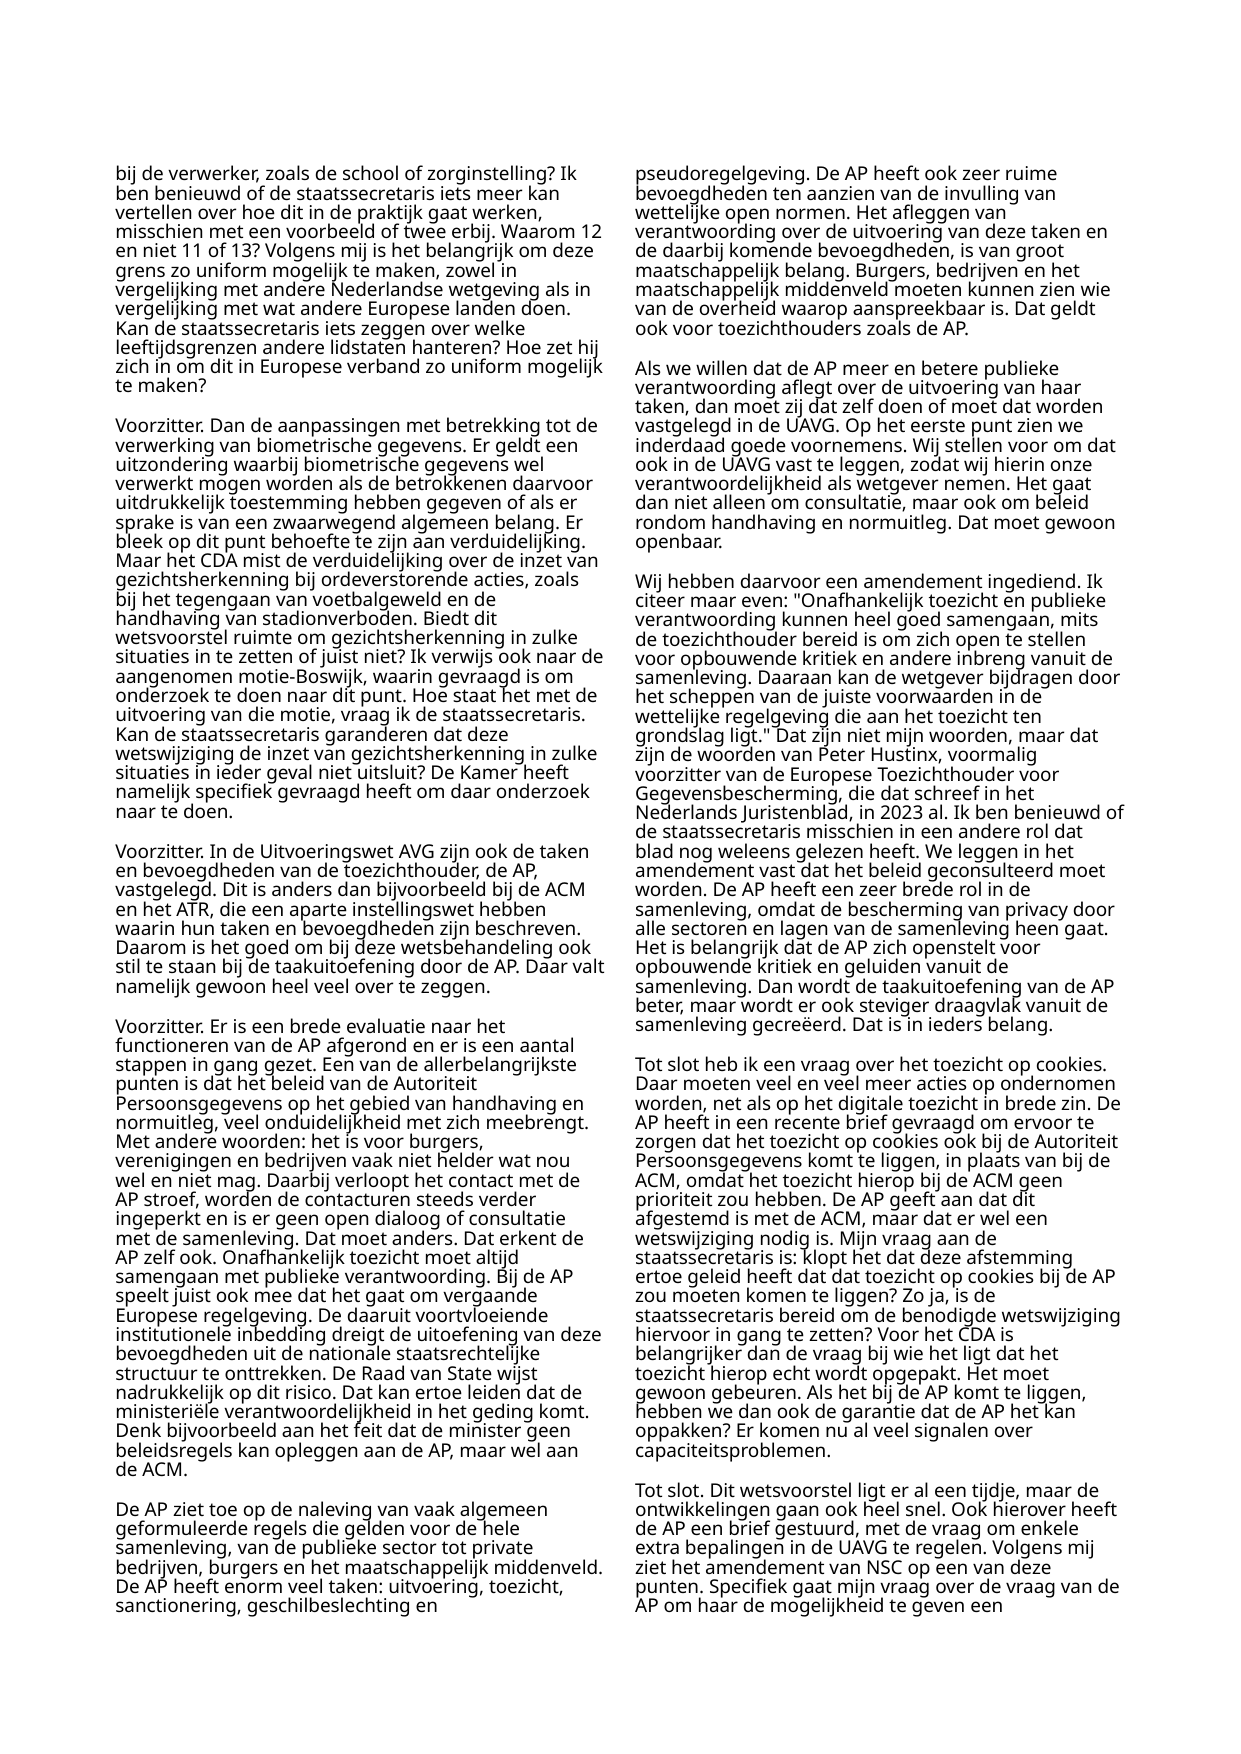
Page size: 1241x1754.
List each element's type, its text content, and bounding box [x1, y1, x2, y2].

text Tot slot. Dit wetsvoorstel ligt er al een tijdje, maar de ontwikkelingen gaan ook heel snel. Ook hierover heeft de AP een brief gestuurd, met de vraag om enkele extra bepalingen in de UAVG te regelen. Volgens mij ziet het amendement van NSC op een van deze punten. Specifiek gaat mijn vraag over de vraag van de AP om haar de mogelijkheid te geven een [635, 1482, 1125, 1616]
text Tot slot heb ik een vraag over het toezicht op cookies. Daar moeten veel en veel meer acties op ondernomen worden, net als op het digitale toezicht in brede zin. De AP heeft in een recente brief gevraagd om ervoor te zorgen dat het toezicht op cookies ook bij de Autoriteit Persoonsgegevens komt te liggen, in plaats van bij de ACM, omdat het toezicht hierop bij de ACM geen prioriteit zou hebben. De AP geeft aan dat dit afgestemd is met de ACM, maar dat er wel een wetswijziging nodig is. Mijn vraag aan de staatssecretaris is: klopt het dat deze afstemming ertoe geleid heeft dat dat toezicht op cookies bij de AP zou moeten komen te liggen? Zo ja, is de staatssecretaris bereid om de benodigde wetswijziging hiervoor in gang te zetten? Voor het CDA is belangrijker dan de vraag bij wie het ligt dat het toezicht hierop echt wordt opgepakt. Het moet gewoon gebeuren. Als het bij de AP komt te liggen, hebben we dan ook de garantie dat de AP het kan oppakken? Er komen nu al veel signalen over capaciteitsproblemen. [635, 1056, 1125, 1461]
text Voorzitter. In de Uitvoeringswet AVG zijn ook de taken en bevoegdheden van de toezichthouder, de AP, vastgelegd. Dit is anders dan bijvoorbeeld bij de ACM en het ATR, die een aparte instellingswet hebben waarin hun taken en bevoegdheden zijn beschreven. Daarom is het goed om bij deze wetsbehandeling ook stil te staan bij de taakuitoefening door de AP. Daar valt namelijk gewoon heel veel over te zeggen. [115, 843, 605, 997]
text Voorzitter. Er is een brede evaluatie naar het functioneren van de AP afgerond en er is een aantal stappen in gang gezet. Een van de allerbelangrijkste punten is dat het beleid van de Autoriteit Persoonsgegevens op het gebied van handhaving en normuitleg, veel onduidelijkheid met zich meebrengt. Met andere woorden: het is voor burgers, verenigingen en bedrijven vaak niet helder wat nou wel en niet mag. Daarbij verloopt het contact met de AP stroef, worden de contacturen steeds verder ingeperkt en is er geen open dialoog of consultatie met de samenleving. Dat moet anders. Dat erkent de AP zelf ook. Onafhankelijk toezicht moet altijd samengaan met publieke verantwoording. Bij de AP speelt juist ook mee dat het gaat om vergaande Europese regelgeving. De daaruit voortvloeiende institutionele inbedding dreigt de uitoefening van deze bevoegdheden uit de nationale staatsrechtelijke structuur te onttrekken. De Raad van State wijst nadrukkelijk op dit risico. Dat kan ertoe leiden dat de ministeriële verantwoordelijkheid in het geding komt. Denk bijvoorbeeld aan het feit dat de minister geen beleidsregels kan opleggen aan de AP, maar wel aan de ACM. [115, 1018, 605, 1480]
text Als we willen dat de AP meer en betere publieke verantwoording aflegt over de uitvoering van haar taken, dan moet zij dat zelf doen of moet dat worden vastgelegd in de UAVG. Op het eerste punt zien we inderdaad goede voornemens. Wij stellen voor om dat ook in de UAVG vast te leggen, zodat wij hierin onze verantwoordelijkheid als wetgever nemen. Het gaat dan niet alleen om consultatie, maar ook om beleid rondom handhaving en normuitleg. Dat moet gewoon openbaar. [635, 359, 1125, 552]
text Wij hebben daarvoor een amendement ingediend. Ik citeer maar even: "Onafhankelijk toezicht en publieke verantwoording kunnen heel goed samengaan, mits de toezichthouder bereid is om zich open te stellen voor opbouwende kritiek en andere inbreng vanuit de samenleving. Daaraan kan de wetgever bijdragen door het scheppen van de juiste voorwaarden in de wettelijke regelgeving die aan het toezicht ten grondslag ligt." Dat zijn niet mijn woorden, maar dat zijn de woorden van Peter Hustinx, voormalig voorzitter van de Europese Toezichthouder voor Gegevensbescherming, die dat schreef in het Nederlands Juristenblad, in 2023 al. Ik ben benieuwd of de staatssecretaris misschien in een andere rol dat blad nog weleens gelezen heeft. We leggen in het amendement vast dat het beleid geconsulteerd moet worden. De AP heeft een zeer brede rol in de samenleving, omdat de bescherming van privacy door alle sectoren en lagen van de samenleving heen gaat. Het is belangrijk dat de AP zich openstelt voor opbouwende kritiek en geluiden vanuit de samenleving. Dan wordt de taakuitoefening van de AP beter, maar wordt er ook steviger draagvlak vanuit de samenleving gecreëerd. Dat is in ieders belang. [635, 573, 1125, 1035]
text bij de verwerker, zoals de school of zorginstelling? Ik ben benieuwd of de staatssecretaris iets meer kan vertellen over hoe dit in de praktijk gaat werken, misschien met een voorbeeld of twee erbij. Waarom 12 en niet 11 of 13? Volgens mij is het belangrijk om deze grens zo uniform mogelijk te maken, zowel in vergelijking met andere Nederlandse wetgeving als in vergelijking met wat andere Europese landen doen. Kan de staatssecretaris iets zeggen over welke leeftijdsgrenzen andere lidstaten hanteren? Hoe zet hij zich in om dit in Europese verband zo uniform mogelijk te maken? [115, 165, 605, 397]
text pseudoregelgeving. De AP heeft ook zeer ruime bevoegdheden ten aanzien van de invulling van wettelijke open normen. Het afleggen van verantwoording over de uitvoering van deze taken en de daarbij komende bevoegdheden, is van groot maatschappelijk belang. Burgers, bedrijven en het maatschappelijk middenveld moeten kunnen zien wie van de overheid waarop aanspreekbaar is. Dat geldt ook voor toezichthouders zoals de AP. [635, 165, 1125, 339]
text De AP ziet toe op de naleving van vaak algemeen geformuleerde regels die gelden voor de hele samenleving, van de publieke sector tot private bedrijven, burgers en het maatschappelijk middenveld. De AP heeft enorm veel taken: uitvoering, toezicht, sanctionering, geschilbeslechting en [115, 1501, 605, 1616]
text Voorzitter. Dan de aanpassingen met betrekking tot de verwerking van biometrische gegevens. Er geldt een uitzondering waarbij biometrische gegevens wel verwerkt mogen worden als de betrokkenen daarvoor uitdrukkelijk toestemming hebben gegeven of als er sprake is van een zwaarwegend algemeen belang. Er bleek op dit punt behoefte te zijn aan verduidelijking. Maar het CDA mist de verduidelijking over de inzet van gezichtsherkenning bij ordeverstorende acties, zoals bij het tegengaan van voetbalgeweld en de handhaving van stadionverboden. Biedt dit wetsvoorstel ruimte om gezichtsherkenning in zulke situaties in te zetten of juist niet? Ik verwijs ook naar de aangenomen motie-Boswijk, waarin gevraagd is om onderzoek te doen naar dit punt. Hoe staat het met de uitvoering van die motie, vraag ik de staatssecretaris. Kan de staatssecretaris garanderen dat deze wetswijziging de inzet van gezichtsherkenning in zulke situaties in ieder geval niet uitsluit? De Kamer heeft namelijk specifiek gevraagd heeft om daar onderzoek naar te doen. [115, 417, 605, 822]
